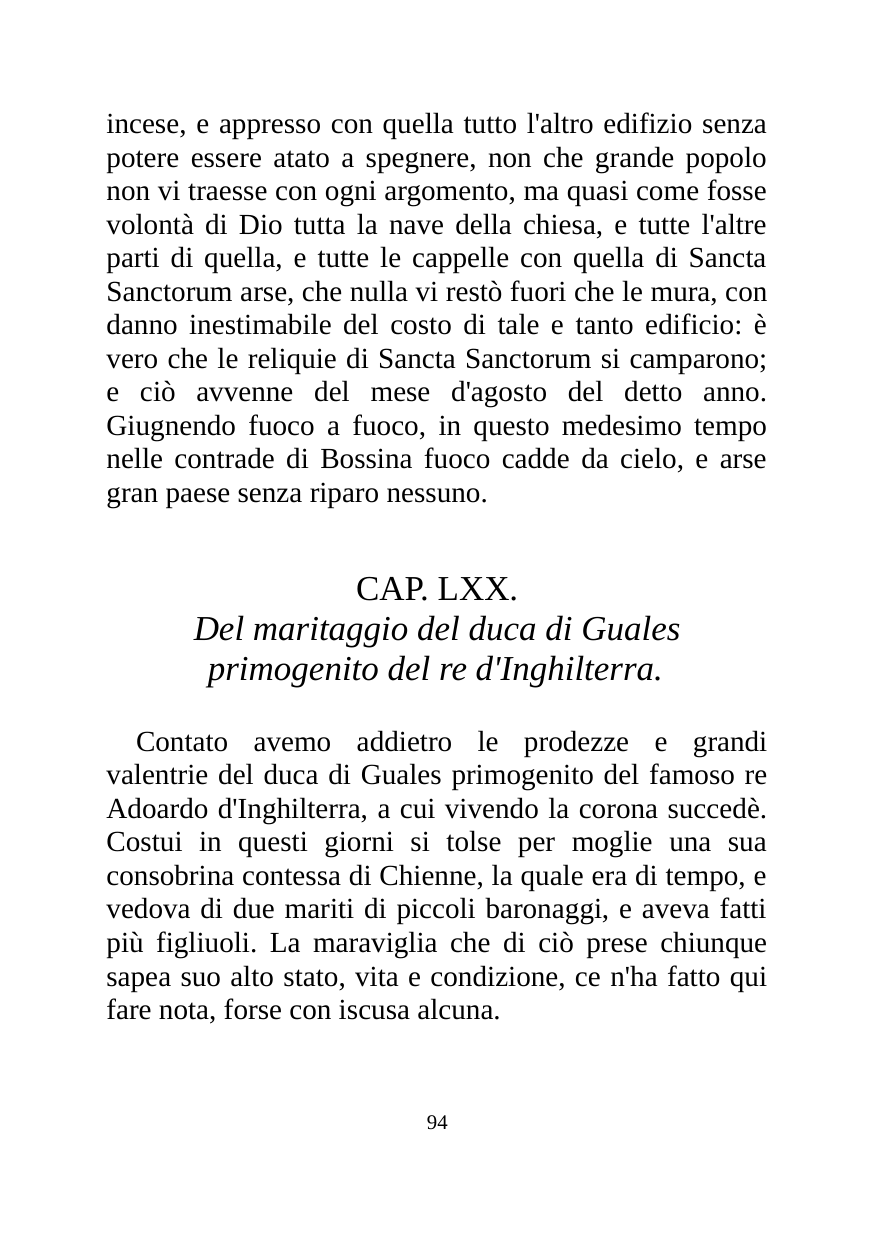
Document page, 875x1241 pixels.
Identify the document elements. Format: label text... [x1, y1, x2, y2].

text incese, e appresso con quella tutto l'altro edifizio senza potere essere atato a spegnere, non che grande popolo non vi traesse con ogni argomento, ma quasi come fosse volontà di Dio tutta la nave della chiesa, e tutte l'altre parti di quella, e tutte le cappelle con quella di Sancta Sanctorum arse, che nulla vi restò fuori che le mura, con danno inestimabile del costo di tale e tanto edificio: è vero che le reliquie di Sancta Sanctorum si camparono; e ciò avvenne del mese d'agosto del detto anno. Giugnendo fuoco a fuoco, in questo medesimo tempo nelle contrade di Bossina fuoco cadde da cielo, e arse gran paese senza riparo nessuno. [106, 106, 768, 509]
subtitle CAP. LXX. Del maritaggio del duca di Guales primogenito del re d'Inghilterra. [106, 568, 768, 688]
text Contato avemo addietro le prodezze e grandi valentrie del duca di Guales primogenito del famoso re Adoardo d'Inghilterra, a cui vivendo la corona succedè. Costui in questi giorni si tolse per moglie una sua consobrina contessa di Chienne, la quale era di tempo, e vedova di due mariti di piccoli baronaggi, e aveva fatti più figliuoli. La maraviglia che di ciò prese chiunque sapea suo alto stato, vita e condizione, ce n'ha fatto qui fare nota, forse con iscusa alcuna. [106, 724, 768, 1026]
